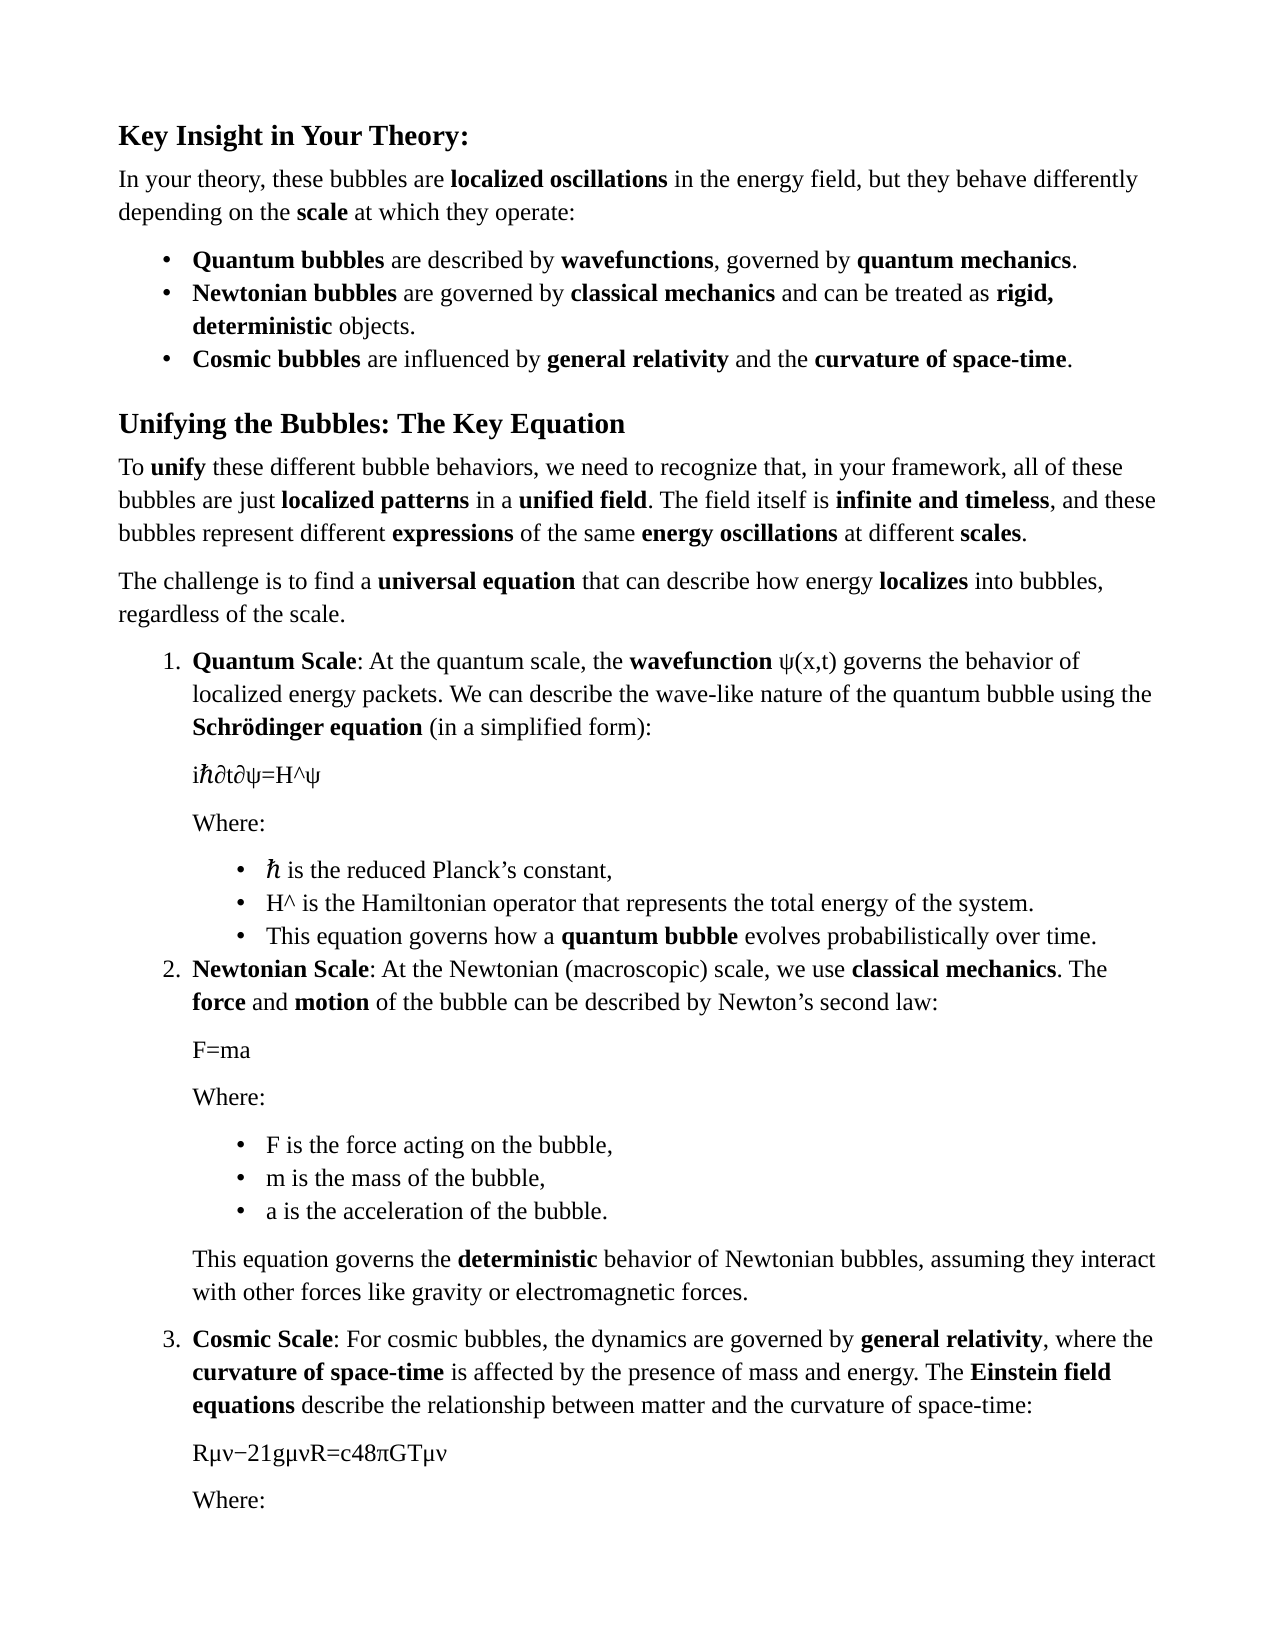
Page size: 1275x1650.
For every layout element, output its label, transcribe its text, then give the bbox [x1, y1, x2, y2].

list This equation governs how a quantum bubble evolves probabilistically over time. [236, 921, 1157, 950]
subtitle Unifying the Bubbles: The Key Equation [118, 406, 1157, 439]
text In your theory, these bubbles are localized oscillations in the energy field, but they behave differently depending on the scale at which they operate: [118, 164, 1157, 226]
list F is the force acting on the bubble, [236, 1130, 1157, 1159]
list m is the mass of the bubble, [236, 1163, 1157, 1192]
list Cosmic bubbles are influenced by general relativity and the curvature of space-time. [162, 344, 1157, 373]
list iℏ∂t∂ψ​=H^ψ [162, 760, 1157, 789]
list F=ma [162, 1035, 1157, 1064]
list H^ is the Hamiltonian operator that represents the total energy of the system. [236, 888, 1157, 917]
list Rμν​−21​gμν​R=c48πG​Tμν​ [162, 1438, 1157, 1467]
list Newtonian Scale: At the Newtonian (macroscopic) scale, we use classical mechanics. The force and motion of the bubble can be described by Newton’s second law: [162, 954, 1157, 1016]
list Where: [162, 1082, 1157, 1111]
list Where: [162, 808, 1157, 836]
list Quantum Scale: At the quantum scale, the wavefunction ψ(x,t) governs the behavior of localized energy packets. We can describe the wave-like nature of the quantum bubble using the Schrödinger equation (in a simplified form): [162, 646, 1157, 741]
list a is the acceleration of the bubble. [236, 1196, 1157, 1225]
list Cosmic Scale: For cosmic bubbles, the dynamics are governed by general relativity, where the curvature of space-time is affected by the presence of mass and energy. The Einstein field equations describe the relationship between matter and the curvature of space-time: [162, 1324, 1157, 1419]
list Where: [162, 1486, 1157, 1514]
subtitle Key Insight in Your Theory: [118, 118, 1157, 152]
list Quantum bubbles are described by wavefunctions, governed by quantum mechanics. [162, 245, 1157, 273]
list Newtonian bubbles are governed by classical mechanics and can be treated as rigid, deterministic objects. [162, 278, 1157, 339]
text To unify these different bubble behaviors, we need to recognize that, in your framework, all of these bubbles are just localized patterns in a unified field. The field itself is infinite and timeless, and these bubbles represent different expressions of the same energy oscillations at different scales. [118, 452, 1157, 547]
text The challenge is to find a universal equation that can describe how energy localizes into bubbles, regardless of the scale. [118, 566, 1157, 627]
list This equation governs the deterministic behavior of Newtonian bubbles, assuming they interact with other forces like gravity or electromagnetic forces. [162, 1244, 1157, 1306]
list ℏ is the reduced Planck’s constant, [236, 855, 1157, 884]
